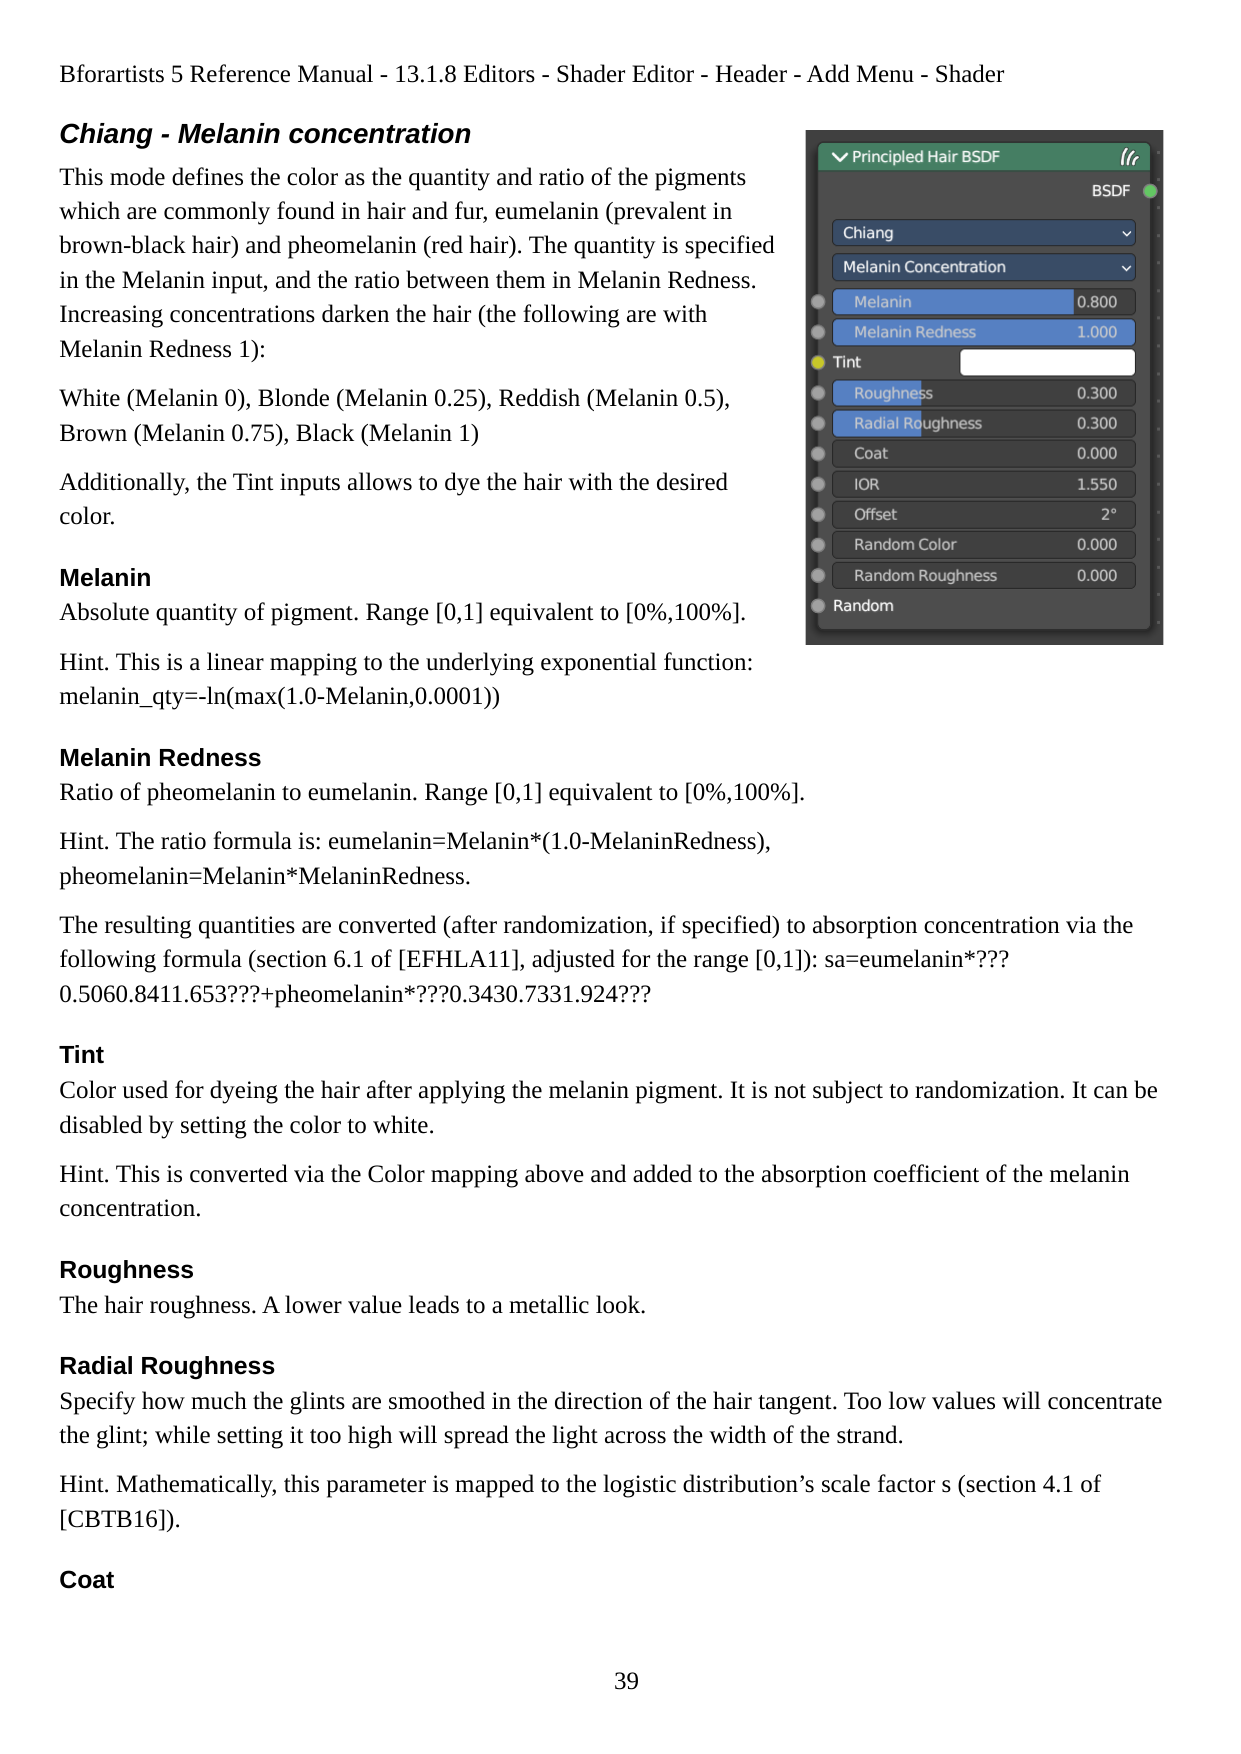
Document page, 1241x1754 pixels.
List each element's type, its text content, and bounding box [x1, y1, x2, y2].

text Color used for dyeing the hair after applying the melanin pigment. It is not subject to randomization. It can be disabled by setting the color to white. [59, 1075, 1181, 1138]
text This mode defines the color as the quantity and ratio of the pigments which are commonly found in hair and fur, eumelanin (prevalent in brown-black hair) and pheomelanin (red hair). The quantity is specified in the Melanin input, and the ratio between them in Melanin Redness. Increasing concentrations darken the hair (the following are with Melanin Redness 1): [59, 162, 805, 363]
text Hint. Mathematically, this parameter is mapped to the logistic distribution’s scale factor s (section 4.1 of [CBTB16]). [59, 1469, 1181, 1533]
subtitle [1164, 563, 1181, 591]
text The hair roughness. A lower value leads to a metallic look. [59, 1290, 1181, 1318]
subtitle Roughness [59, 1255, 1181, 1283]
subtitle Radial Roughness [59, 1351, 1181, 1380]
subtitle Melanin [59, 563, 805, 591]
subtitle Melanin Redness [59, 743, 1181, 771]
text The resulting quantities are converted (after randomization, if specified) to absorption concentration via the following formula (section 6.1 of [EFHLA11], adjusted for the range [0,1]): sa=eumelanin*???0.5060.8411.653???+pheomelanin*???0.3430.7331.924??? [59, 910, 1181, 1008]
text Hint. This is converted via the Color mapping above and added to the absorption coefficient of the melanin concentration. [59, 1159, 1181, 1222]
subtitle Coat [59, 1566, 1181, 1594]
text Hint. This is a linear mapping to the underlying exponential function: melanin_qty=-ln(max(1.0-Melanin,0.0001)) [59, 647, 1181, 710]
text Absolute quantity of pigment. Range [0,1] equivalent to [0%,100%]. [59, 597, 805, 626]
text Ratio of pheomelanin to eumelanin. Range [0,1] equivalent to [0%,100%]. [59, 777, 1181, 806]
subtitle Tint [59, 1041, 1181, 1069]
text White (Melanin 0), Blonde (Melanin 0.25), Reddish (Melanin 0.5), Brown (Melanin 0.75), Black (Melanin 1) [59, 383, 805, 446]
subtitle Chiang - Melanin concentration [59, 117, 1181, 149]
text Additionally, the Tint inputs allows to dye the hair with the desired color. [59, 467, 805, 530]
picture [805, 130, 1164, 645]
text Specify how much the glints are smoothed in the direction of the hair tangent. Too low values will concentrate the glint; while setting it too high will spread the light across the width of the strand. [59, 1386, 1181, 1449]
text Hint. The ratio formula is: eumelanin=Melanin*(1.0-MelaninRedness), pheomelanin=Melanin*MelaninRedness. [59, 826, 1181, 890]
